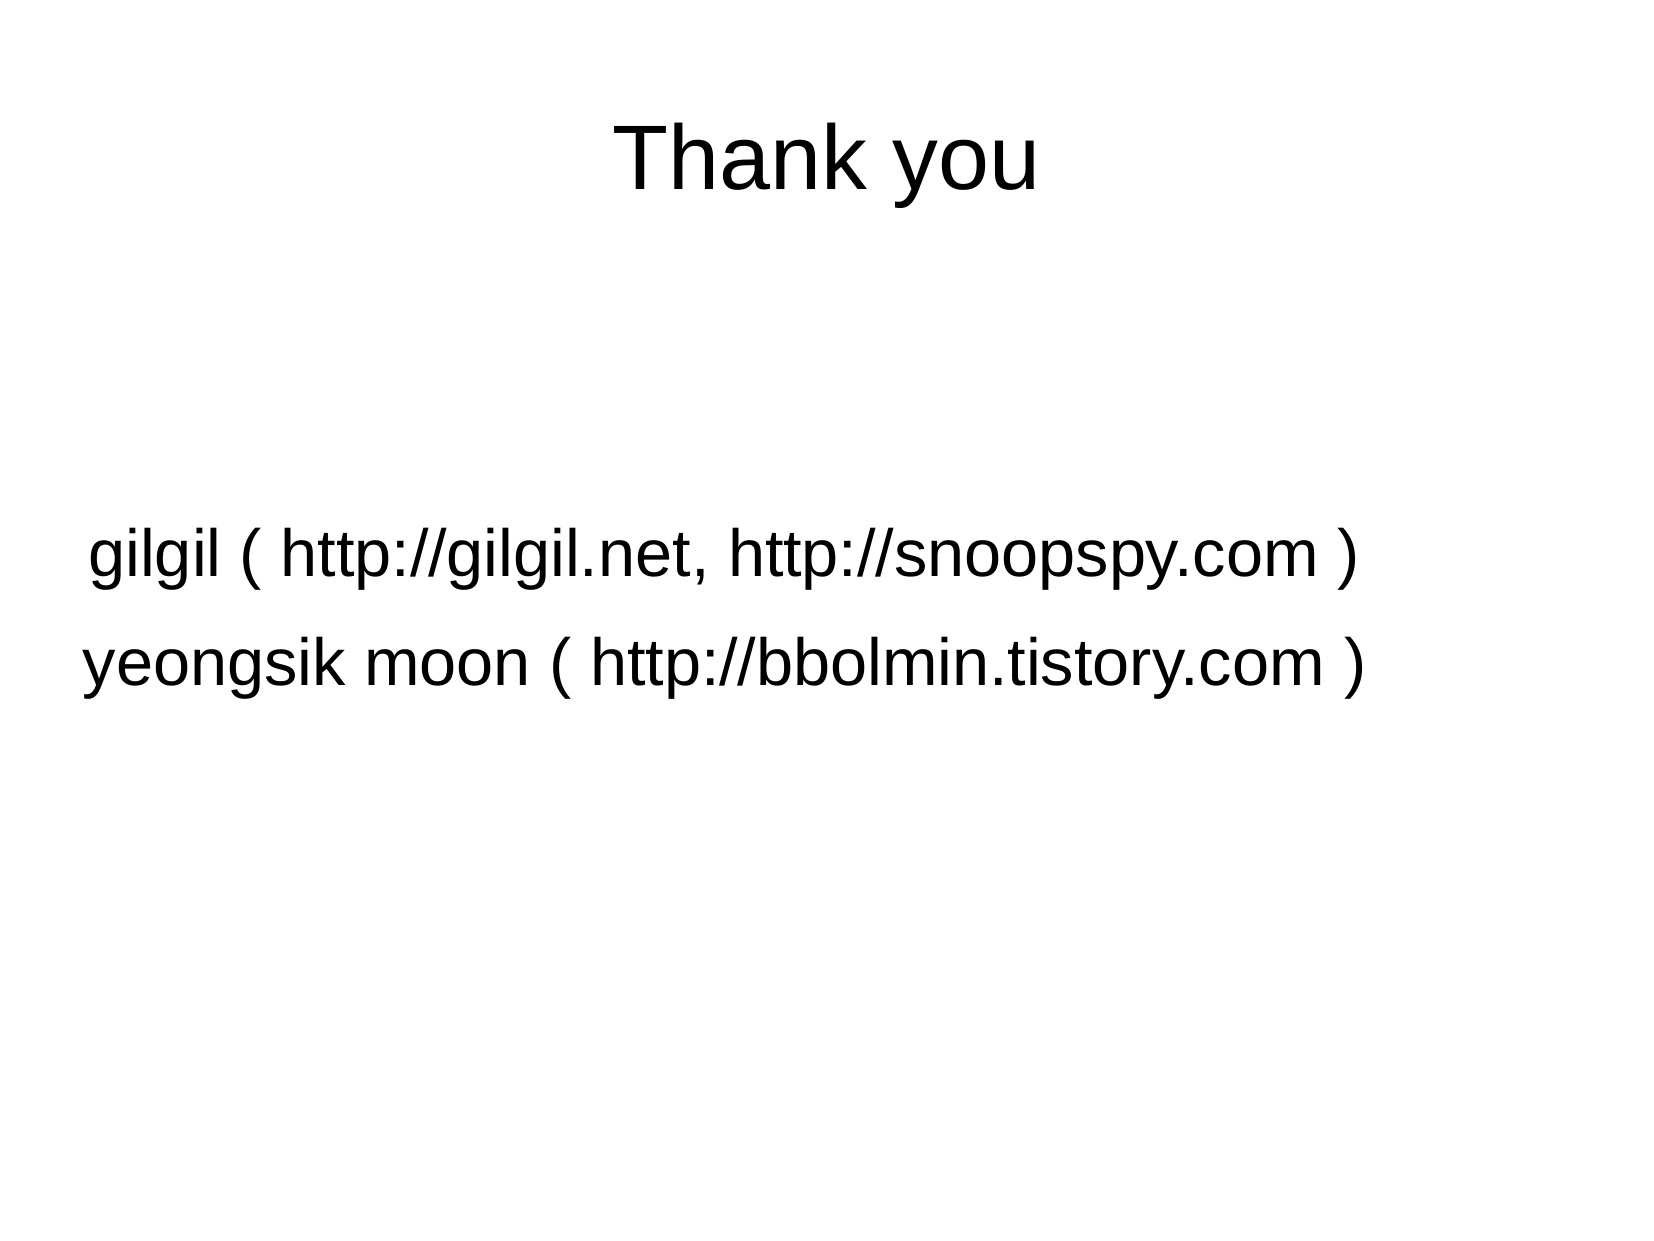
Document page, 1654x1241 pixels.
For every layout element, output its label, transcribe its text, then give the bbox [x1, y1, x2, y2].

title Thank you [82, 49, 1571, 257]
list gilgil ( http://gilgil.net, http://snoopspy.com ) yeongsik moon ( http://bbolmin.tistory.com ) [82, 290, 1571, 1010]
